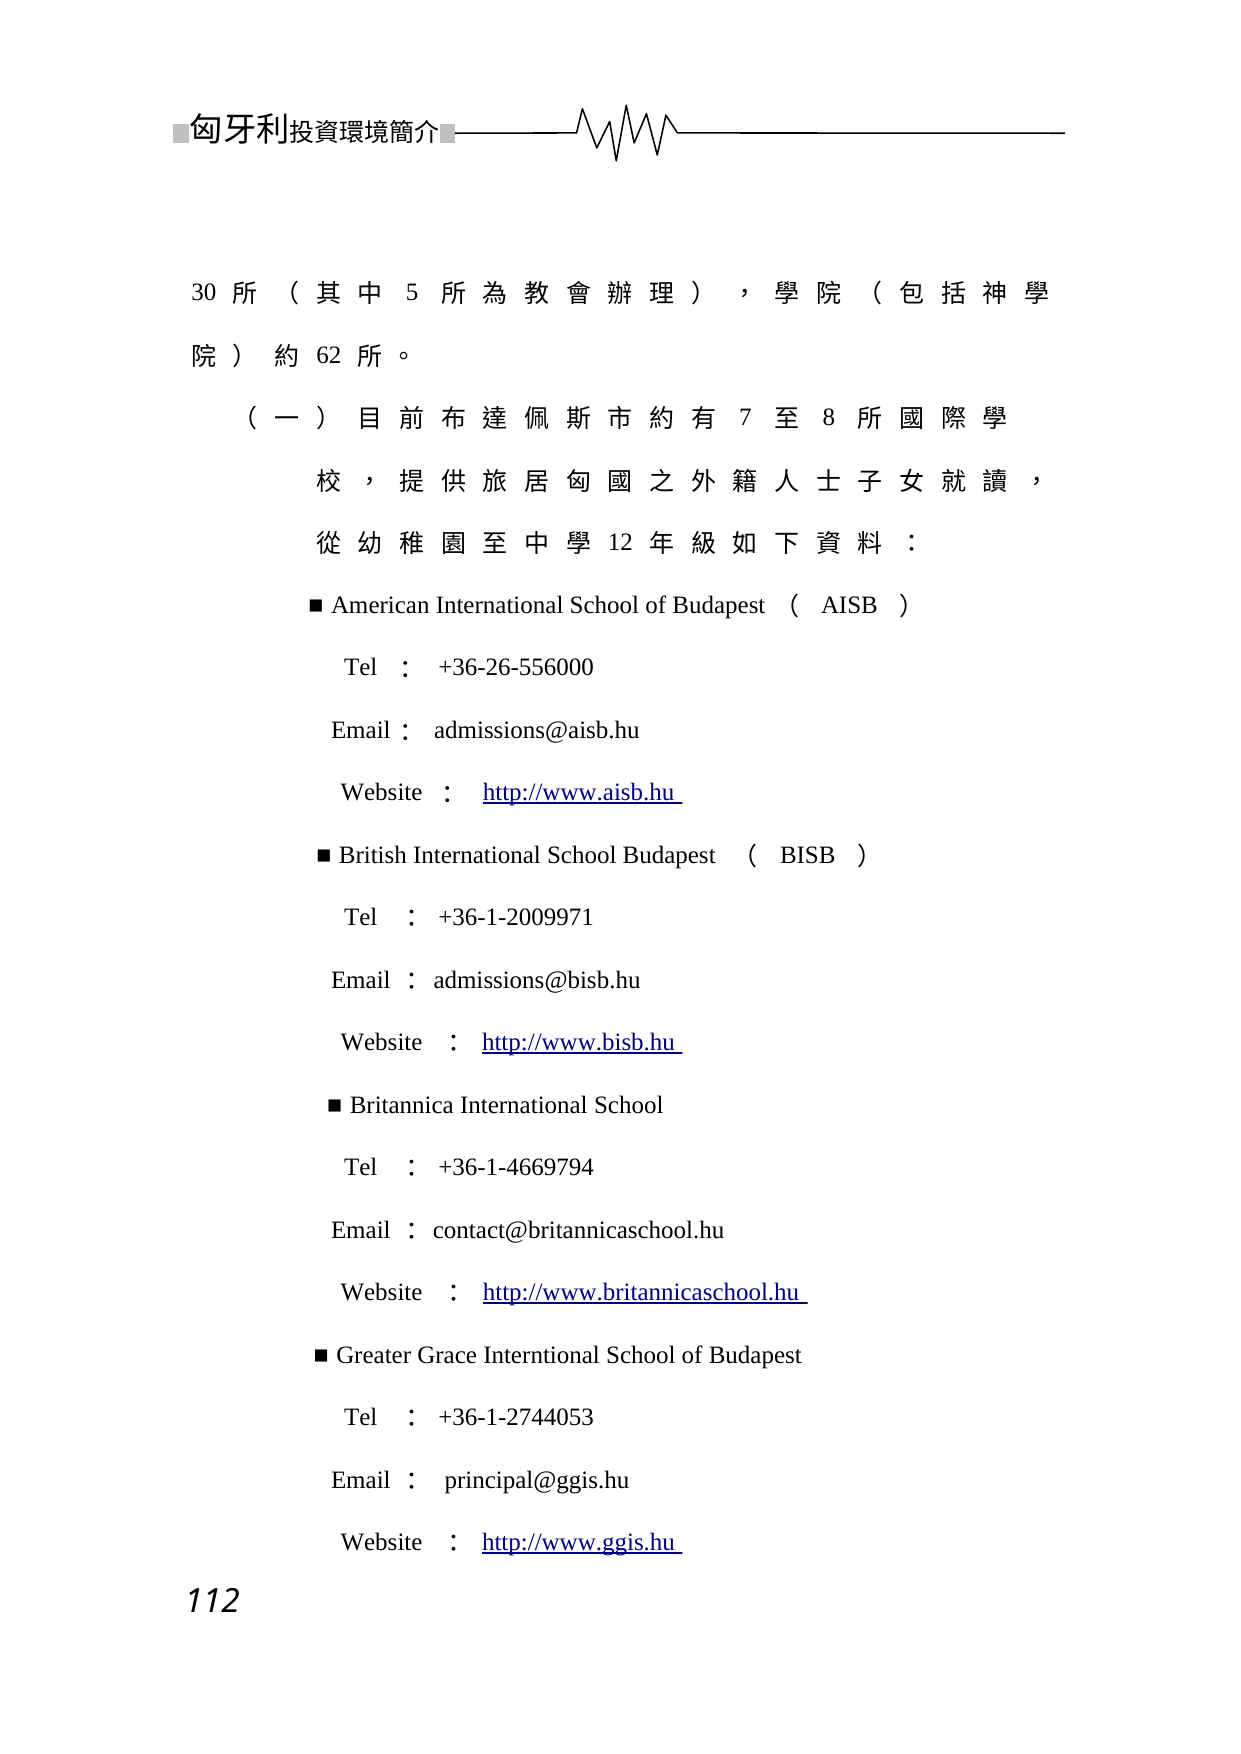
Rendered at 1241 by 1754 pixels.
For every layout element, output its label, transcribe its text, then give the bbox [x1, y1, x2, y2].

text Website：http://www.ggis.hu [281, 1500, 1058, 1563]
text Website：http://www.britannicaschool.hu [281, 1250, 1058, 1313]
text Email：admissions@bisb.hu [281, 938, 1058, 1000]
text ■ American International School of Budapest（AISB） [281, 563, 1058, 625]
text Email：principal@ggis.hu [281, 1438, 1058, 1500]
text Website：http://www.bisb.hu [281, 1000, 1058, 1063]
text Tel：+36-1-2009971 [281, 875, 1058, 938]
text ■ Britannica International School [281, 1063, 1058, 1125]
text 30所（其中5所為教會辦理），學院（包括神學院）約62所。 [183, 250, 1058, 375]
text ■ Greater Grace Interntional School of Budapest [281, 1313, 1058, 1375]
text （一）目前布達佩斯市約有7至8所國際學校，提供旅居匈國之外籍人士子女就讀，從幼稚園至中學12年級如下資料： [207, 375, 1058, 563]
text Email：contact@britannicaschool.hu [281, 1188, 1058, 1250]
text Email：admissions@aisb.hu [281, 688, 1058, 750]
text Website：http://www.aisb.hu [281, 750, 1058, 813]
text Tel：+36-26-556000 [281, 625, 1058, 688]
text Tel：+36-1-2744053 [281, 1375, 1058, 1438]
text Tel：+36-1-4669794 [281, 1125, 1058, 1188]
text ■ British International School Budapest（BISB） [281, 813, 1058, 875]
